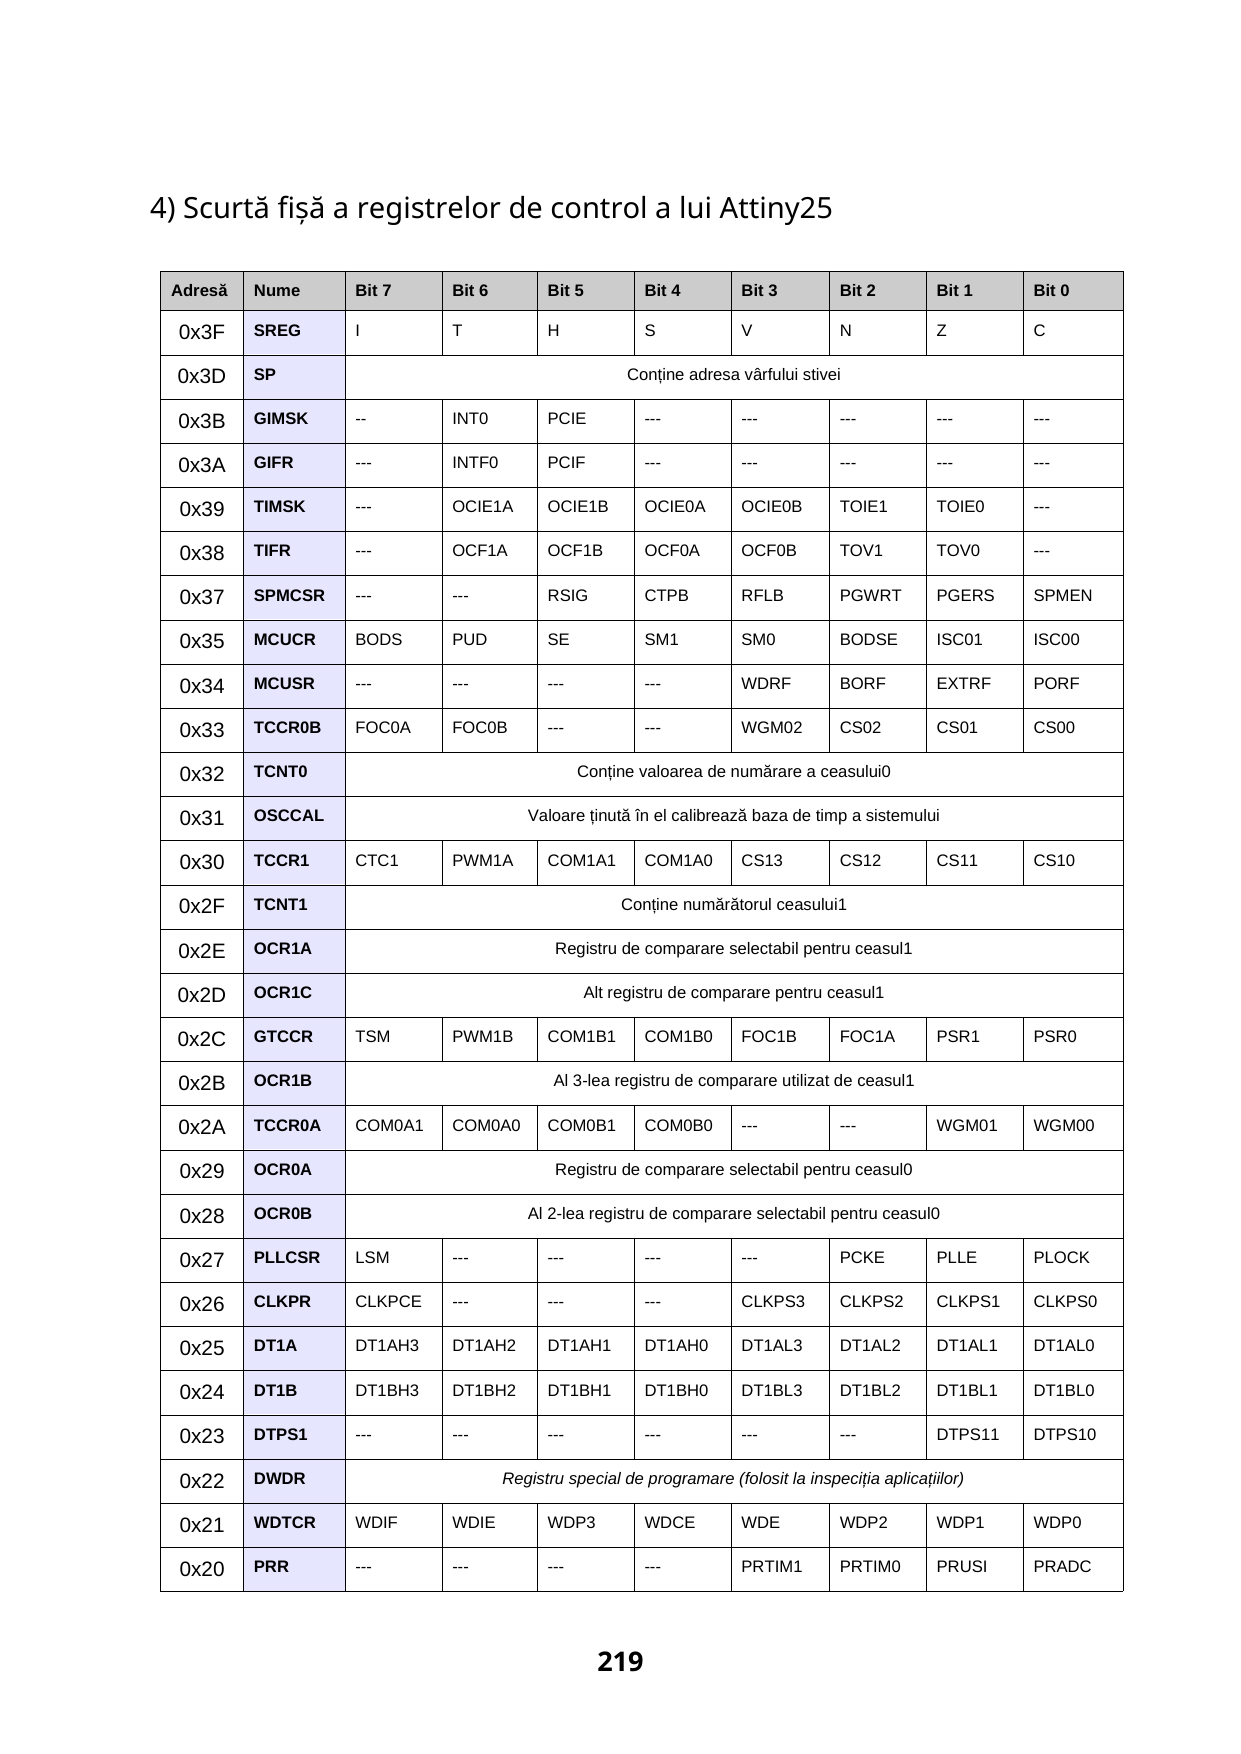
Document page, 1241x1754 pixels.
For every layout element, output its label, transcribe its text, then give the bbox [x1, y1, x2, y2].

table_cell --- [635, 1548, 731, 1591]
table_cell --- [346, 532, 442, 575]
table_cell TCNT0 [244, 753, 345, 796]
table_cell 0x33 [161, 709, 243, 752]
table_cell T [443, 311, 537, 354]
table_cell PRTIM0 [830, 1548, 926, 1591]
table_cell INTF0 [443, 444, 537, 487]
table_cell PGERS [927, 576, 1023, 619]
table_cell OCR1A [244, 930, 345, 973]
table_cell OSCCAL [244, 797, 345, 840]
table_cell --- [635, 665, 731, 708]
table_cell DT1BH1 [538, 1371, 634, 1414]
table_cell COM1A1 [538, 841, 634, 884]
table_cell TOV0 [927, 532, 1023, 575]
table_cell COM1A0 [635, 841, 731, 884]
table_cell WDP1 [927, 1504, 1023, 1547]
table_cell 0x32 [161, 753, 243, 796]
table_cell COM1B1 [538, 1018, 634, 1061]
table_cell CS10 [1024, 841, 1123, 884]
table_cell COM0B0 [635, 1106, 731, 1149]
table_cell 0x20 [161, 1548, 243, 1591]
table_cell CS02 [830, 709, 926, 752]
table_cell MCUCR [244, 621, 345, 664]
table_cell CLKPCE [346, 1283, 442, 1326]
table_cell DT1AH0 [635, 1327, 731, 1370]
table_cell 0x2A [161, 1106, 243, 1149]
table_cell 0x37 [161, 576, 243, 619]
table_cell RSIG [538, 576, 634, 619]
table_cell DT1AH3 [346, 1327, 442, 1370]
table_cell TIMSK [244, 488, 345, 531]
table_cell CLKPR [244, 1283, 345, 1326]
table_cell CLKPS0 [1024, 1283, 1123, 1326]
table_cell --- [443, 1239, 537, 1282]
table_cell 0x30 [161, 841, 243, 884]
table_cell N [830, 311, 926, 354]
table_cell Z [927, 311, 1023, 354]
table_cell DT1BH3 [346, 1371, 442, 1414]
table_cell OCR0B [244, 1195, 345, 1238]
table_cell --- [443, 1283, 537, 1326]
table_cell OCIE0B [732, 488, 829, 531]
table_header Bit 0 [1024, 272, 1123, 310]
table_cell WDP0 [1024, 1504, 1123, 1547]
table_cell OCR1C [244, 974, 345, 1017]
table_cell 0x3A [161, 444, 243, 487]
table_cell --- [1024, 488, 1123, 531]
table_cell --- [732, 1239, 829, 1282]
table_cell DTPS1 [244, 1416, 345, 1459]
table_cell --- [346, 1548, 442, 1591]
table_cell PUD [443, 621, 537, 664]
table_cell --- [635, 444, 731, 487]
table_cell PLLCSR [244, 1239, 345, 1282]
table_cell WDCE [635, 1504, 731, 1547]
table_cell 0x2B [161, 1062, 243, 1105]
table_cell 0x26 [161, 1283, 243, 1326]
table_cell --- [1024, 532, 1123, 575]
table_cell --- [830, 444, 926, 487]
table_cell BODSE [830, 621, 926, 664]
table_cell GTCCR [244, 1018, 345, 1061]
table_cell DT1BH0 [635, 1371, 731, 1414]
table_cell RFLB [732, 576, 829, 619]
table_cell S [635, 311, 731, 354]
table_cell TIFR [244, 532, 345, 575]
table_cell WDIF [346, 1504, 442, 1547]
table_cell DTPS10 [1024, 1416, 1123, 1459]
table_cell OCF1B [538, 532, 634, 575]
table_cell SPMCSR [244, 576, 345, 619]
table_cell CS11 [927, 841, 1023, 884]
table_header Bit 1 [927, 272, 1023, 310]
table_cell PLLE [927, 1239, 1023, 1282]
table_cell FOC1A [830, 1018, 926, 1061]
table_cell ISC00 [1024, 621, 1123, 664]
table_cell Valoare ținută în el calibrează baza de timp a sistemului [346, 797, 1123, 840]
table_cell --- [830, 400, 926, 443]
table_cell 0x2D [161, 974, 243, 1017]
table_cell --- [443, 665, 537, 708]
table_cell OCF0A [635, 532, 731, 575]
table_cell WDP3 [538, 1504, 634, 1547]
table_cell --- [1024, 400, 1123, 443]
table_header Bit 4 [635, 272, 731, 310]
table_cell Alt registru de comparare pentru ceasul1 [346, 974, 1123, 1017]
table_cell OCF1A [443, 532, 537, 575]
table_cell --- [346, 444, 442, 487]
subtitle 4) Scurtă fișă a registrelor de control a lui Attiny25 [150, 187, 1091, 227]
table_cell --- [732, 400, 829, 443]
table_cell CLKPS1 [927, 1283, 1023, 1326]
table_cell PSR1 [927, 1018, 1023, 1061]
table_cell WDTCR [244, 1504, 345, 1547]
table_cell 0x22 [161, 1460, 243, 1503]
table_cell CLKPS3 [732, 1283, 829, 1326]
table_cell DT1BL0 [1024, 1371, 1123, 1414]
table_cell EXTRF [927, 665, 1023, 708]
table_cell 0x29 [161, 1151, 243, 1194]
table_cell PRUSI [927, 1548, 1023, 1591]
table_cell --- [830, 1106, 926, 1149]
table_cell --- [538, 665, 634, 708]
table_cell V [732, 311, 829, 354]
table_header Bit 7 [346, 272, 442, 310]
table_cell WGM00 [1024, 1106, 1123, 1149]
table_cell TSM [346, 1018, 442, 1061]
table_cell --- [346, 488, 442, 531]
table_cell PGWRT [830, 576, 926, 619]
table_cell LSM [346, 1239, 442, 1282]
table_cell H [538, 311, 634, 354]
table_cell SP [244, 356, 345, 399]
table_cell I [346, 311, 442, 354]
table_cell 0x24 [161, 1371, 243, 1414]
table_cell PCKE [830, 1239, 926, 1282]
table_cell Al 2-lea registru de comparare selectabil pentru ceasul0 [346, 1195, 1123, 1238]
table_cell --- [927, 400, 1023, 443]
table_cell CS13 [732, 841, 829, 884]
table_cell 0x25 [161, 1327, 243, 1370]
table_cell --- [538, 1416, 634, 1459]
table_cell CS00 [1024, 709, 1123, 752]
table_cell PLOCK [1024, 1239, 1123, 1282]
table_cell --- [1024, 444, 1123, 487]
table_cell GIFR [244, 444, 345, 487]
table_cell COM0A0 [443, 1106, 537, 1149]
table_cell SPMEN [1024, 576, 1123, 619]
table_cell CTC1 [346, 841, 442, 884]
table_cell 0x2F [161, 886, 243, 929]
table_cell --- [538, 1283, 634, 1326]
table_cell Registru special de programare (folosit la inspeciția aplicațiilor) [346, 1460, 1123, 1503]
table_cell INT0 [443, 400, 537, 443]
table_cell --- [732, 1416, 829, 1459]
table_cell --- [732, 1106, 829, 1149]
table_cell 0x31 [161, 797, 243, 840]
table_cell OCIE0A [635, 488, 731, 531]
table_cell 0x3F [161, 311, 243, 354]
table_cell --- [732, 444, 829, 487]
table_cell DT1BL3 [732, 1371, 829, 1414]
table_cell DT1BH2 [443, 1371, 537, 1414]
table_cell Conține numărătorul ceasului1 [346, 886, 1123, 929]
table_cell --- [538, 1548, 634, 1591]
table_cell OCR1B [244, 1062, 345, 1105]
table_cell 0x27 [161, 1239, 243, 1282]
table_cell PWM1A [443, 841, 537, 884]
table_cell FOC1B [732, 1018, 829, 1061]
table_cell PORF [1024, 665, 1123, 708]
table_cell --- [927, 444, 1023, 487]
table_cell TCCR1 [244, 841, 345, 884]
table_cell WDRF [732, 665, 829, 708]
table_cell --- [538, 1239, 634, 1282]
table_header Bit 3 [732, 272, 829, 310]
table_cell 0x2C [161, 1018, 243, 1061]
table_cell SM1 [635, 621, 731, 664]
table_cell DT1AL2 [830, 1327, 926, 1370]
table_cell PRADC [1024, 1548, 1123, 1591]
table_cell DT1AL0 [1024, 1327, 1123, 1370]
table_header Bit 6 [443, 272, 537, 310]
table_cell DT1BL2 [830, 1371, 926, 1414]
table_cell Conține valoarea de numărare a ceasului0 [346, 753, 1123, 796]
table_cell 0x23 [161, 1416, 243, 1459]
table_cell OCIE1A [443, 488, 537, 531]
table_cell C [1024, 311, 1123, 354]
table_cell TOIE0 [927, 488, 1023, 531]
table_cell --- [830, 1416, 926, 1459]
table_cell PRTIM1 [732, 1548, 829, 1591]
table_cell PSR0 [1024, 1018, 1123, 1061]
table_cell MCUSR [244, 665, 345, 708]
table_cell TCCR0A [244, 1106, 345, 1149]
table_cell COM0B1 [538, 1106, 634, 1149]
table_cell SREG [244, 311, 345, 354]
table_cell WDE [732, 1504, 829, 1547]
table_cell TCNT1 [244, 886, 345, 929]
table_cell DWDR [244, 1460, 345, 1503]
table_cell SE [538, 621, 634, 664]
table_header Adresă [161, 272, 243, 310]
table_cell CLKPS2 [830, 1283, 926, 1326]
table_cell Registru de comparare selectabil pentru ceasul0 [346, 1151, 1123, 1194]
table_cell OCR0A [244, 1151, 345, 1194]
table_cell 0x3D [161, 356, 243, 399]
table_cell TOIE1 [830, 488, 926, 531]
table_cell 0x21 [161, 1504, 243, 1547]
table_cell BODS [346, 621, 442, 664]
table_cell COM1B0 [635, 1018, 731, 1061]
table_cell --- [443, 1548, 537, 1591]
table_cell CS01 [927, 709, 1023, 752]
table_cell CS12 [830, 841, 926, 884]
table_cell WGM02 [732, 709, 829, 752]
table_cell --- [443, 1416, 537, 1459]
table_cell SM0 [732, 621, 829, 664]
table_header Bit 5 [538, 272, 634, 310]
table_cell 0x3B [161, 400, 243, 443]
table_cell --- [635, 1239, 731, 1282]
table_cell TCCR0B [244, 709, 345, 752]
table_cell --- [538, 709, 634, 752]
table_cell 0x28 [161, 1195, 243, 1238]
table_cell BORF [830, 665, 926, 708]
table_header Nume [244, 272, 345, 310]
table_cell PCIE [538, 400, 634, 443]
table_cell --- [635, 1283, 731, 1326]
table_header Bit 2 [830, 272, 926, 310]
table_cell OCIE1B [538, 488, 634, 531]
table_cell --- [635, 709, 731, 752]
table_cell DTPS11 [927, 1416, 1023, 1459]
table_cell PRR [244, 1548, 345, 1591]
table_cell DT1A [244, 1327, 345, 1370]
table_cell TOV1 [830, 532, 926, 575]
table_cell Al 3-lea registru de comparare utilizat de ceasul1 [346, 1062, 1123, 1105]
table_cell FOC0B [443, 709, 537, 752]
table_cell --- [346, 665, 442, 708]
table_cell 0x34 [161, 665, 243, 708]
table_cell ISC01 [927, 621, 1023, 664]
table_cell DT1AH2 [443, 1327, 537, 1370]
table_cell 0x38 [161, 532, 243, 575]
table_cell OCF0B [732, 532, 829, 575]
table_cell --- [635, 400, 731, 443]
table_cell CTPB [635, 576, 731, 619]
table_cell --- [443, 576, 537, 619]
table_cell DT1AL1 [927, 1327, 1023, 1370]
table_cell DT1BL1 [927, 1371, 1023, 1414]
table_cell GIMSK [244, 400, 345, 443]
table_cell Conține adresa vârfului stivei [346, 356, 1123, 399]
table_cell COM0A1 [346, 1106, 442, 1149]
table_cell 0x2E [161, 930, 243, 973]
table_cell PWM1B [443, 1018, 537, 1061]
table_cell FOC0A [346, 709, 442, 752]
table_cell DT1AH1 [538, 1327, 634, 1370]
table_cell WGM01 [927, 1106, 1023, 1149]
table_cell --- [346, 1416, 442, 1459]
table_cell --- [635, 1416, 731, 1459]
table_cell DT1B [244, 1371, 345, 1414]
table_cell WDP2 [830, 1504, 926, 1547]
table_cell -- [346, 400, 442, 443]
table_cell WDIE [443, 1504, 537, 1547]
table_cell PCIF [538, 444, 634, 487]
table_cell Registru de comparare selectabil pentru ceasul1 [346, 930, 1123, 973]
table_cell DT1AL3 [732, 1327, 829, 1370]
table_cell 0x35 [161, 621, 243, 664]
table_cell 0x39 [161, 488, 243, 531]
table_cell --- [346, 576, 442, 619]
